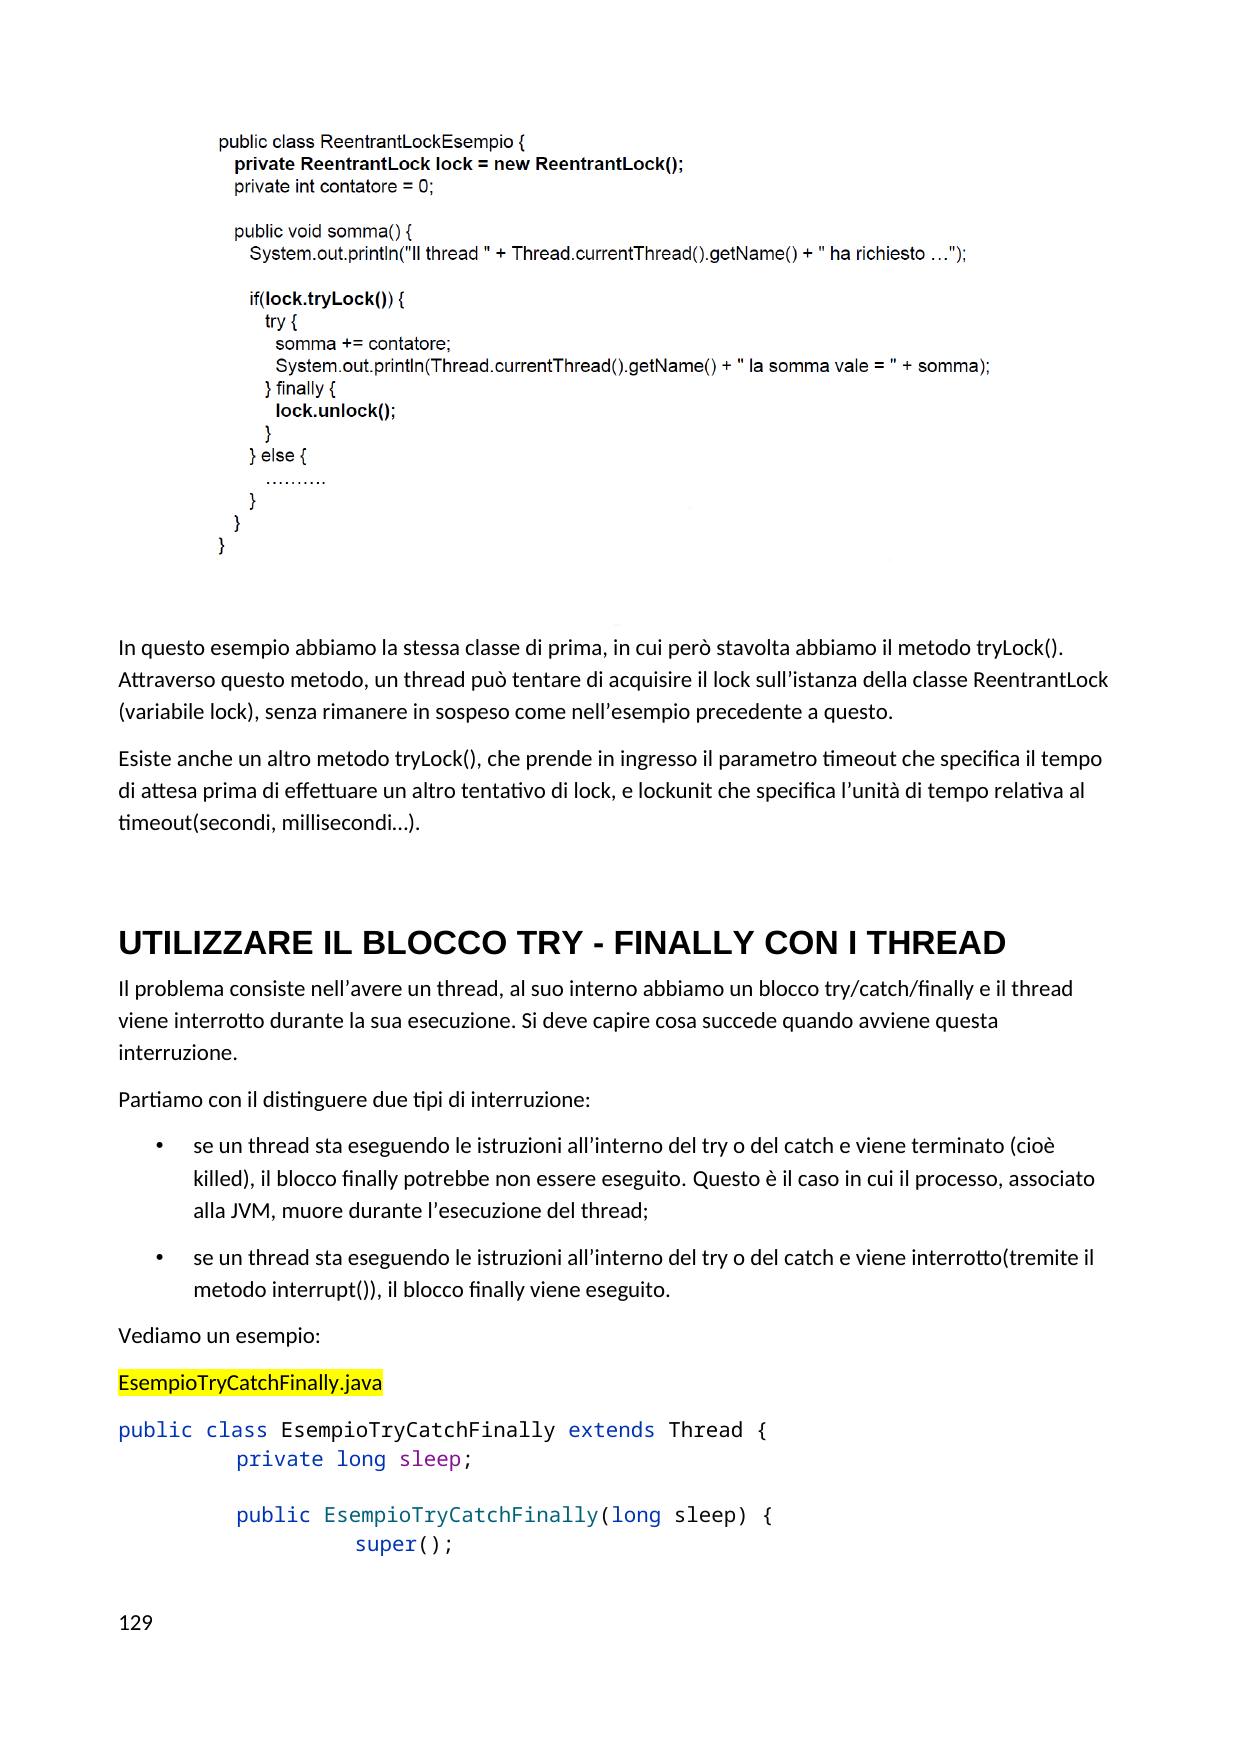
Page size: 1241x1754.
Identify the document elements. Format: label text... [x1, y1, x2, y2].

text Partiamo con il distinguere due tipi di interruzione: [118, 1085, 1122, 1113]
text public class EsempioTryCatchFinally extends Thread { private long sleep; public EsempioTryCatchFinally(long sleep) { super(); [118, 1415, 1122, 1557]
list se un thread sta eseguendo le istruzioni all’interno del try o del catch e viene terminato (cioè killed), il blocco finally potrebbe non essere eseguito. Questo è il caso in cui il processo, associato alla JVM, muore durante l’esecuzione del thread; [156, 1132, 1122, 1224]
text EsempioTryCatchFinally.java [118, 1368, 1122, 1396]
picture [211, 127, 1029, 629]
list se un thread sta eseguendo le istruzioni all’interno del try o del catch e viene interrotto(tremite il metodo interrupt()), il blocco finally viene eseguito. [156, 1243, 1122, 1303]
subtitle UTILIZZARE IL BLOCCO TRY - FINALLY CON I THREAD [118, 922, 1122, 961]
text Vediamo un esempio: [118, 1322, 1122, 1350]
text Il problema consiste nell’avere un thread, al suo interno abbiamo un blocco try/catch/finally e il thread viene interrotto durante la sua esecuzione. Si deve capire cosa succede quando avviene questa interruzione. [118, 974, 1122, 1066]
text In questo esempio abbiamo la stessa classe di prima, in cui però stavolta abbiamo il metodo tryLock(). Attraverso questo metodo, un thread può tentare di acquisire il lock sull’istanza della classe ReentrantLock (variabile lock), senza rimanere in sospeso come nell’esempio precedente a questo. [118, 633, 1122, 725]
text Esiste anche un altro metodo tryLock(), che prende in ingresso il parametro timeout che specifica il tempo di attesa prima di effettuare un altro tentativo di lock, e lockunit che specifica l’unità di tempo relativa al timeout(secondi, millisecondi…). [118, 744, 1122, 836]
